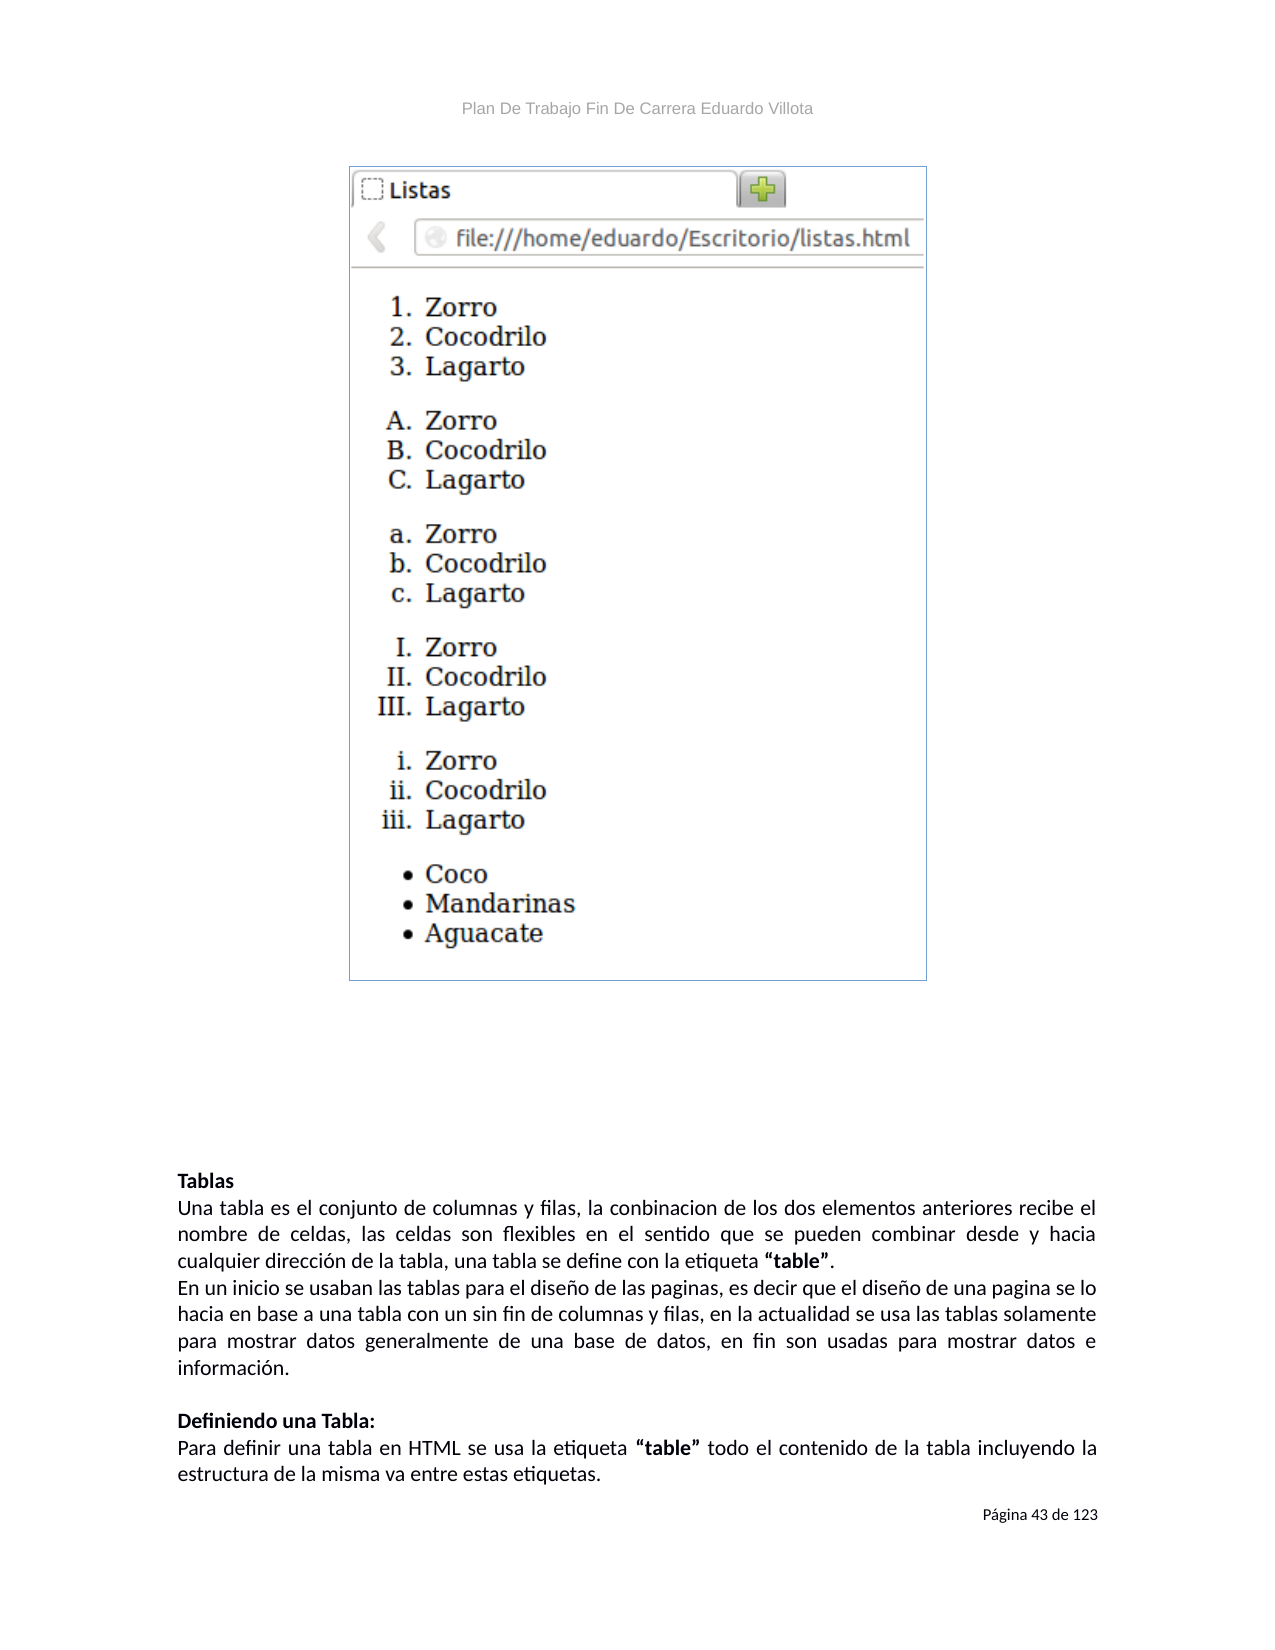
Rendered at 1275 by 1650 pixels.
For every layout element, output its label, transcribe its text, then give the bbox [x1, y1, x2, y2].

text Definiendo una Tabla: [177, 1407, 1098, 1434]
text Una tabla es el conjunto de columnas y filas, la conbinacion de los dos elementos anteriores recibe el nombre de celdas, las celdas son flexibles en el sentido que se pueden combinar desde y hacia cualquier dirección de la tabla, una tabla se define con la etiqueta “table”. [177, 1194, 1098, 1274]
text Tablas [177, 1167, 1098, 1194]
text Para definir una tabla en HTML se usa la etiqueta “table” todo el contenido de la tabla incluyendo la estructura de la misma va entre estas etiquetas. [177, 1434, 1098, 1487]
text En un inicio se usaban las tablas para el diseño de las paginas, es decir que el diseño de una pagina se lo hacia en base a una tabla con un sin fin de columnas y filas, en la actualidad se usa las tablas solamente para mostrar datos generalmente de una base de datos, en fin son usadas para mostrar datos e información. [177, 1274, 1098, 1380]
picture [351, 169, 924, 978]
